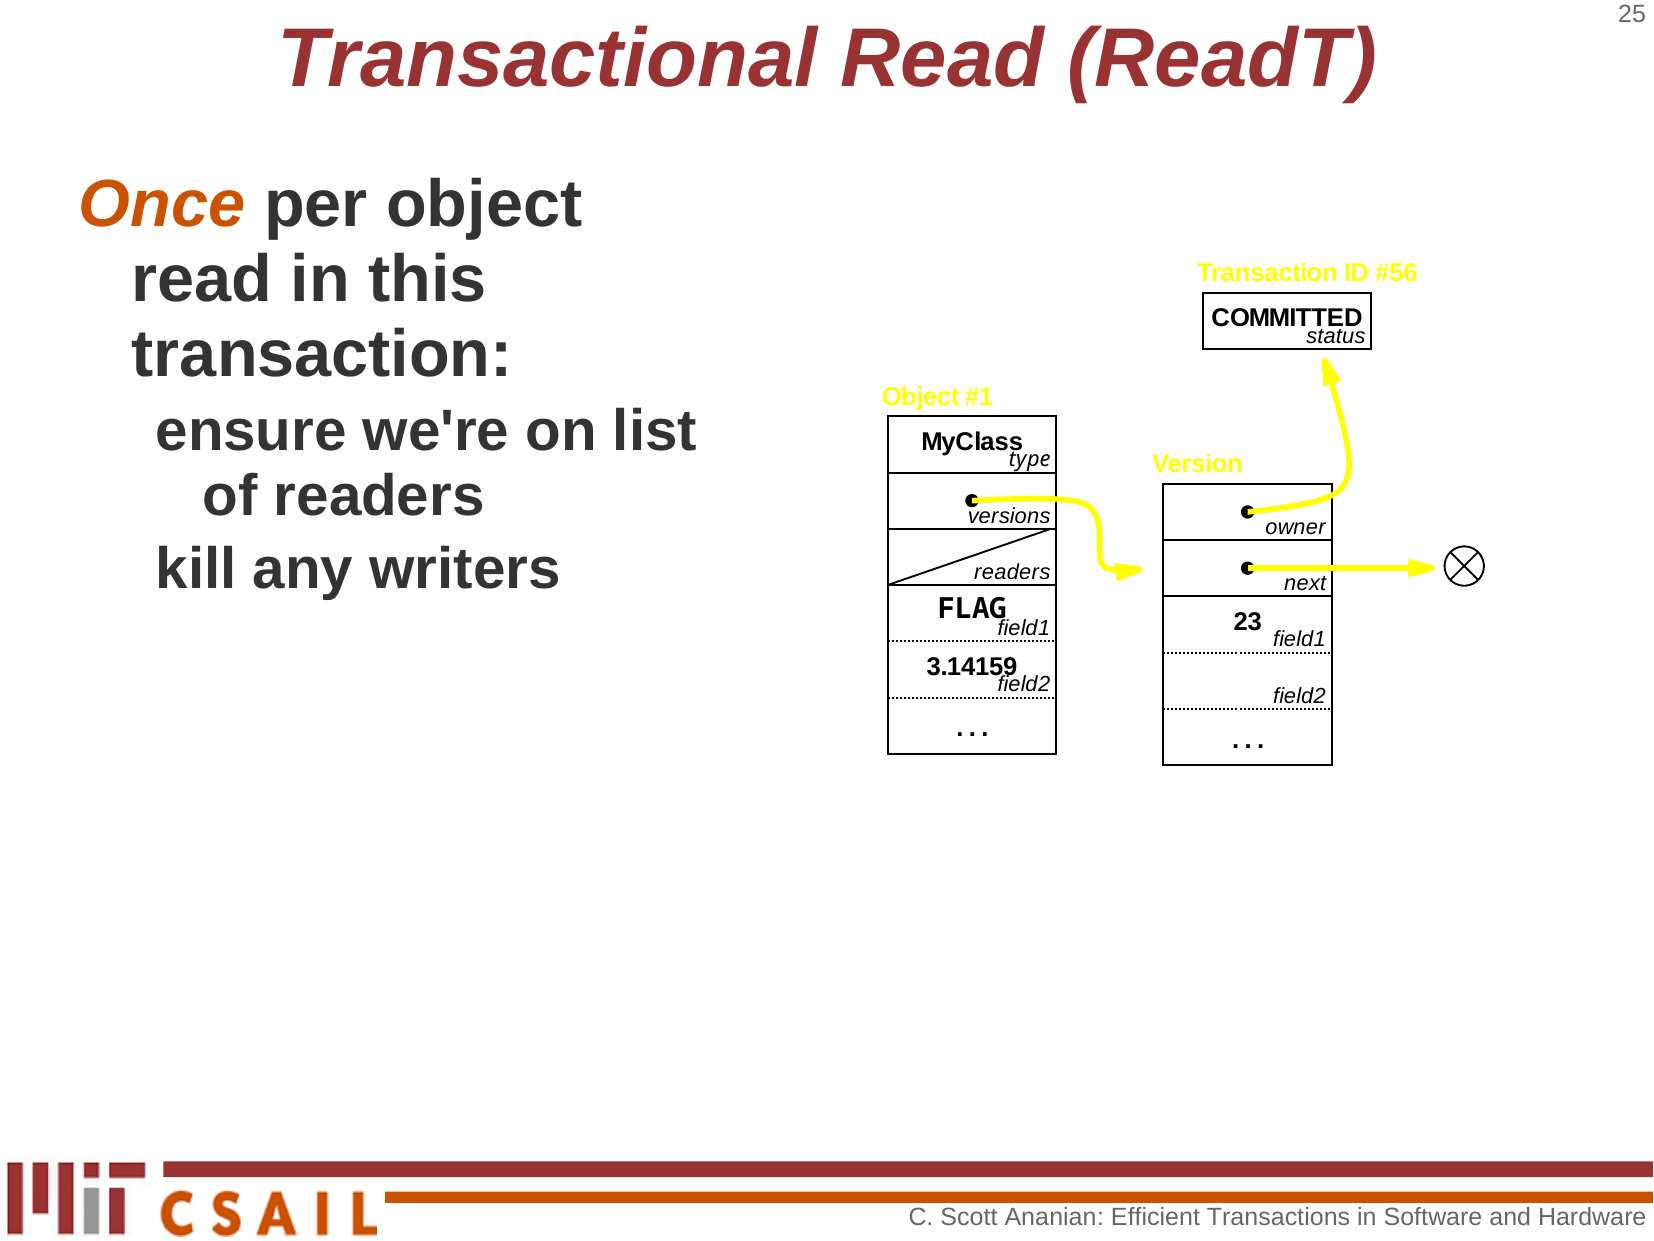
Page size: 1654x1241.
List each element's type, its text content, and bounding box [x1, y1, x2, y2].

picture [819, 202, 1564, 834]
list Once per object read in this transaction: ensure we're on list of readers kill any writers [61, 166, 726, 1147]
title Transactional Read (ReadT) [121, 0, 1534, 115]
picture [0, 1155, 377, 1237]
